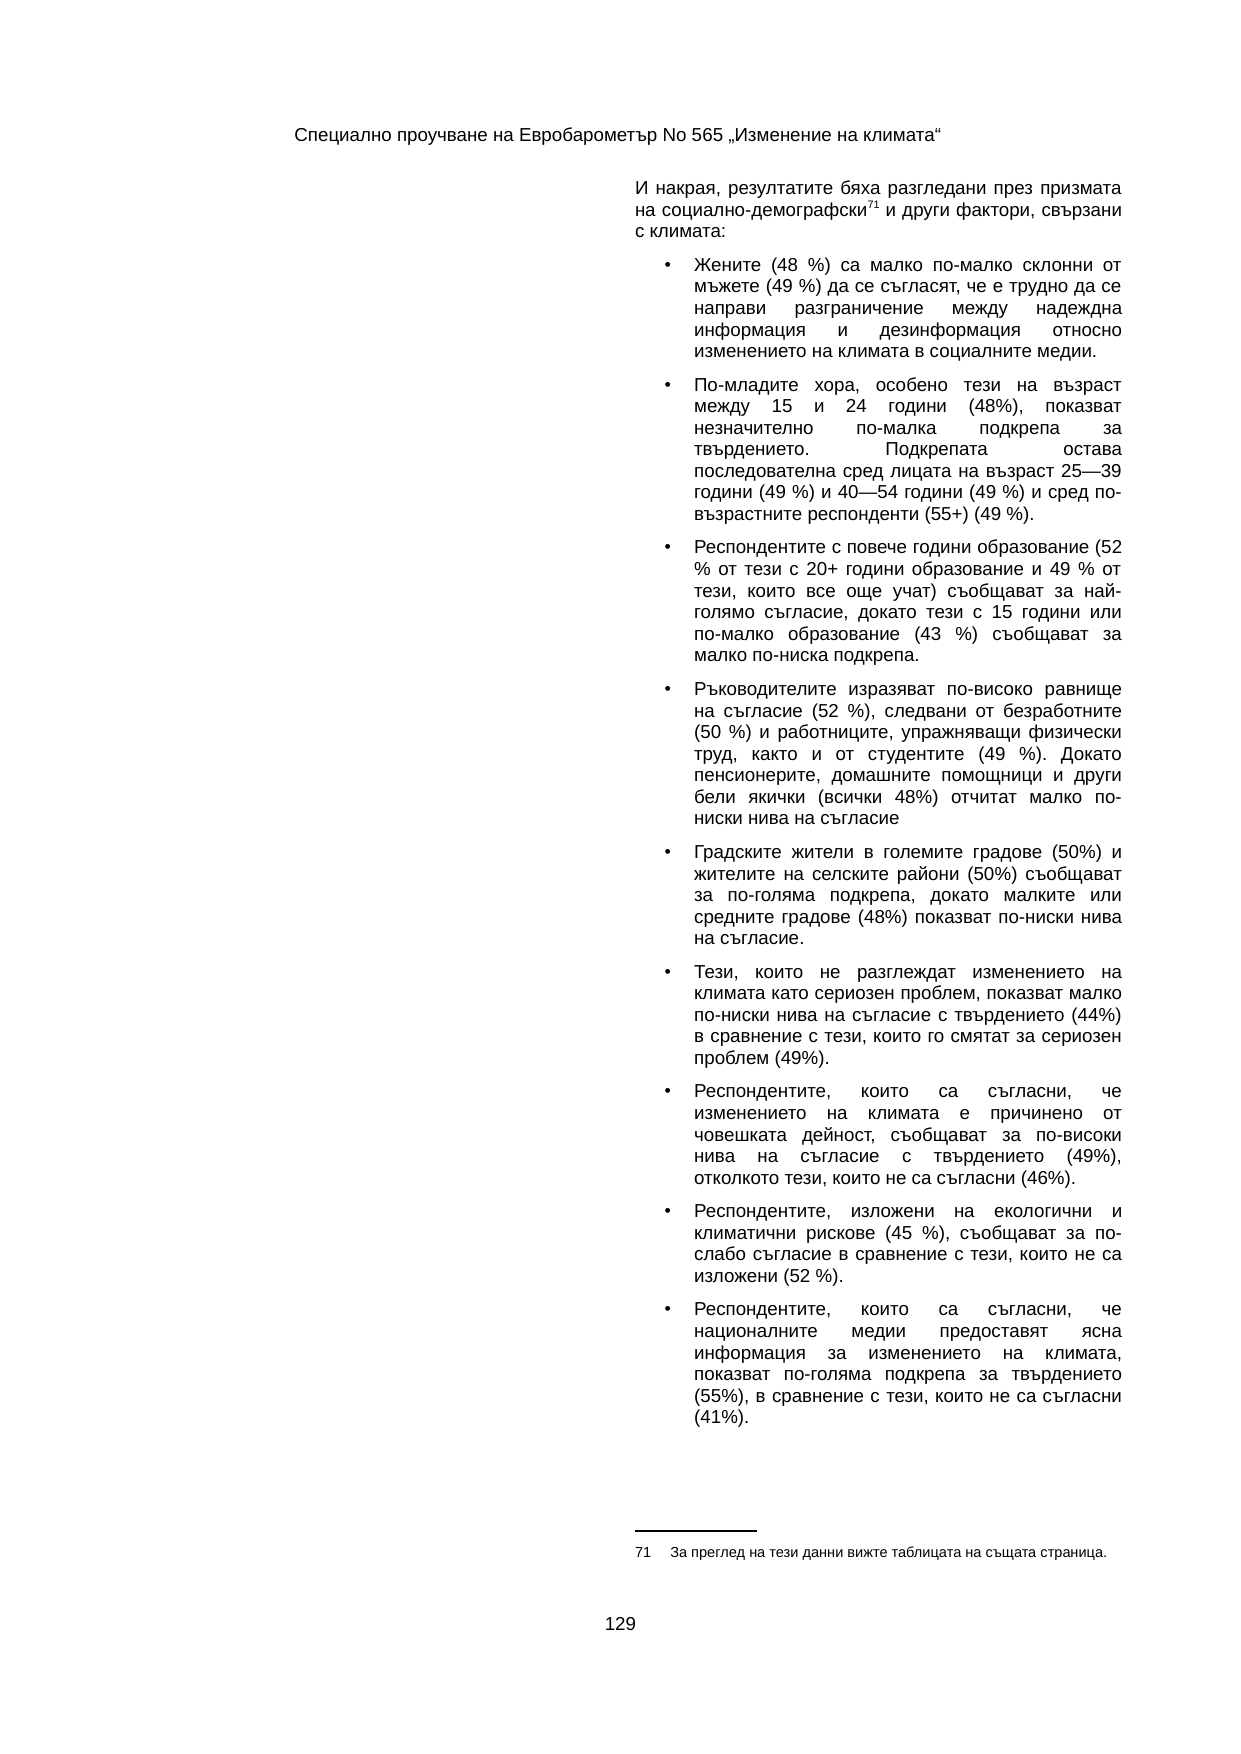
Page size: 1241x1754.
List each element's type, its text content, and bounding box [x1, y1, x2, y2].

list Респондентите, които са съгласни, че националните медии предоставят ясна информация за изменението на климата, показват по-голяма подкрепа за твърдението (55%), в сравнение с тези, които не са съгласни (41%). [664, 1298, 1122, 1428]
list Респондентите, които са съгласни, че изменението на климата е причинено от човешката дейност, съобщават за по-високи нива на съгласие с твърдението (49%), отколкото тези, които не са съгласни (46%). [664, 1080, 1122, 1188]
list Респондентите, изложени на екологични и климатични рискове (45 %), съобщават за по-слабо съгласие в сравнение с тези, които не са изложени (52 %). [664, 1200, 1122, 1286]
list Градските жители в големите градове (50%) и жителите на селските райони (50%) съобщават за по-голяма подкрепа, докато малките или средните градове (48%) показват по-ниски нива на съгласие. [664, 841, 1122, 948]
text За преглед на тези данни вижте таблицата на същата страница. [635, 1543, 1122, 1560]
text И накрая, резултатите бяха разгледани през призмата на социално-демографски и други фактори, свързани с климата: [635, 177, 1122, 242]
list Ръководителите изразяват по-високо равнище на съгласие (52 %), следвани от безработните (50 %) и работниците, упражняващи физически труд, както и от студентите (49 %). Докато пенсионерите, домашните помощници и други бели якички (всички 48%) отчитат малко по-ниски нива на съгласие [664, 678, 1122, 829]
list Тези, които не разглеждат изменението на климата като сериозен проблем, показват малко по-ниски нива на съгласие с твърдението (44%) в сравнение с тези, които го смятат за сериозен проблем (49%). [664, 960, 1122, 1068]
list Респондентите с повече години образование (52 % от тези с 20+ години образование и 49 % от тези, които все още учат) съобщават за най-голямо съгласие, докато тези с 15 години или по-малко образование (43 %) съобщават за малко по-ниска подкрепа. [664, 536, 1122, 666]
list По-младите хора, особено тези на възраст между 15 и 24 години (48%), показват незначително по-малка подкрепа за твърдението. Подкрепата остава последователна сред лицата на възраст 25—39 години (49 %) и 40—54 години (49 %) и сред по-възрастните респонденти (55+) (49 %). [664, 373, 1122, 524]
list Жените (48 %) са малко по-малко склонни от мъжете (49 %) да се съгласят, че е трудно да се направи разграничение между надеждна информация и дезинформация относно изменението на климата в социалните медии. [664, 254, 1122, 362]
